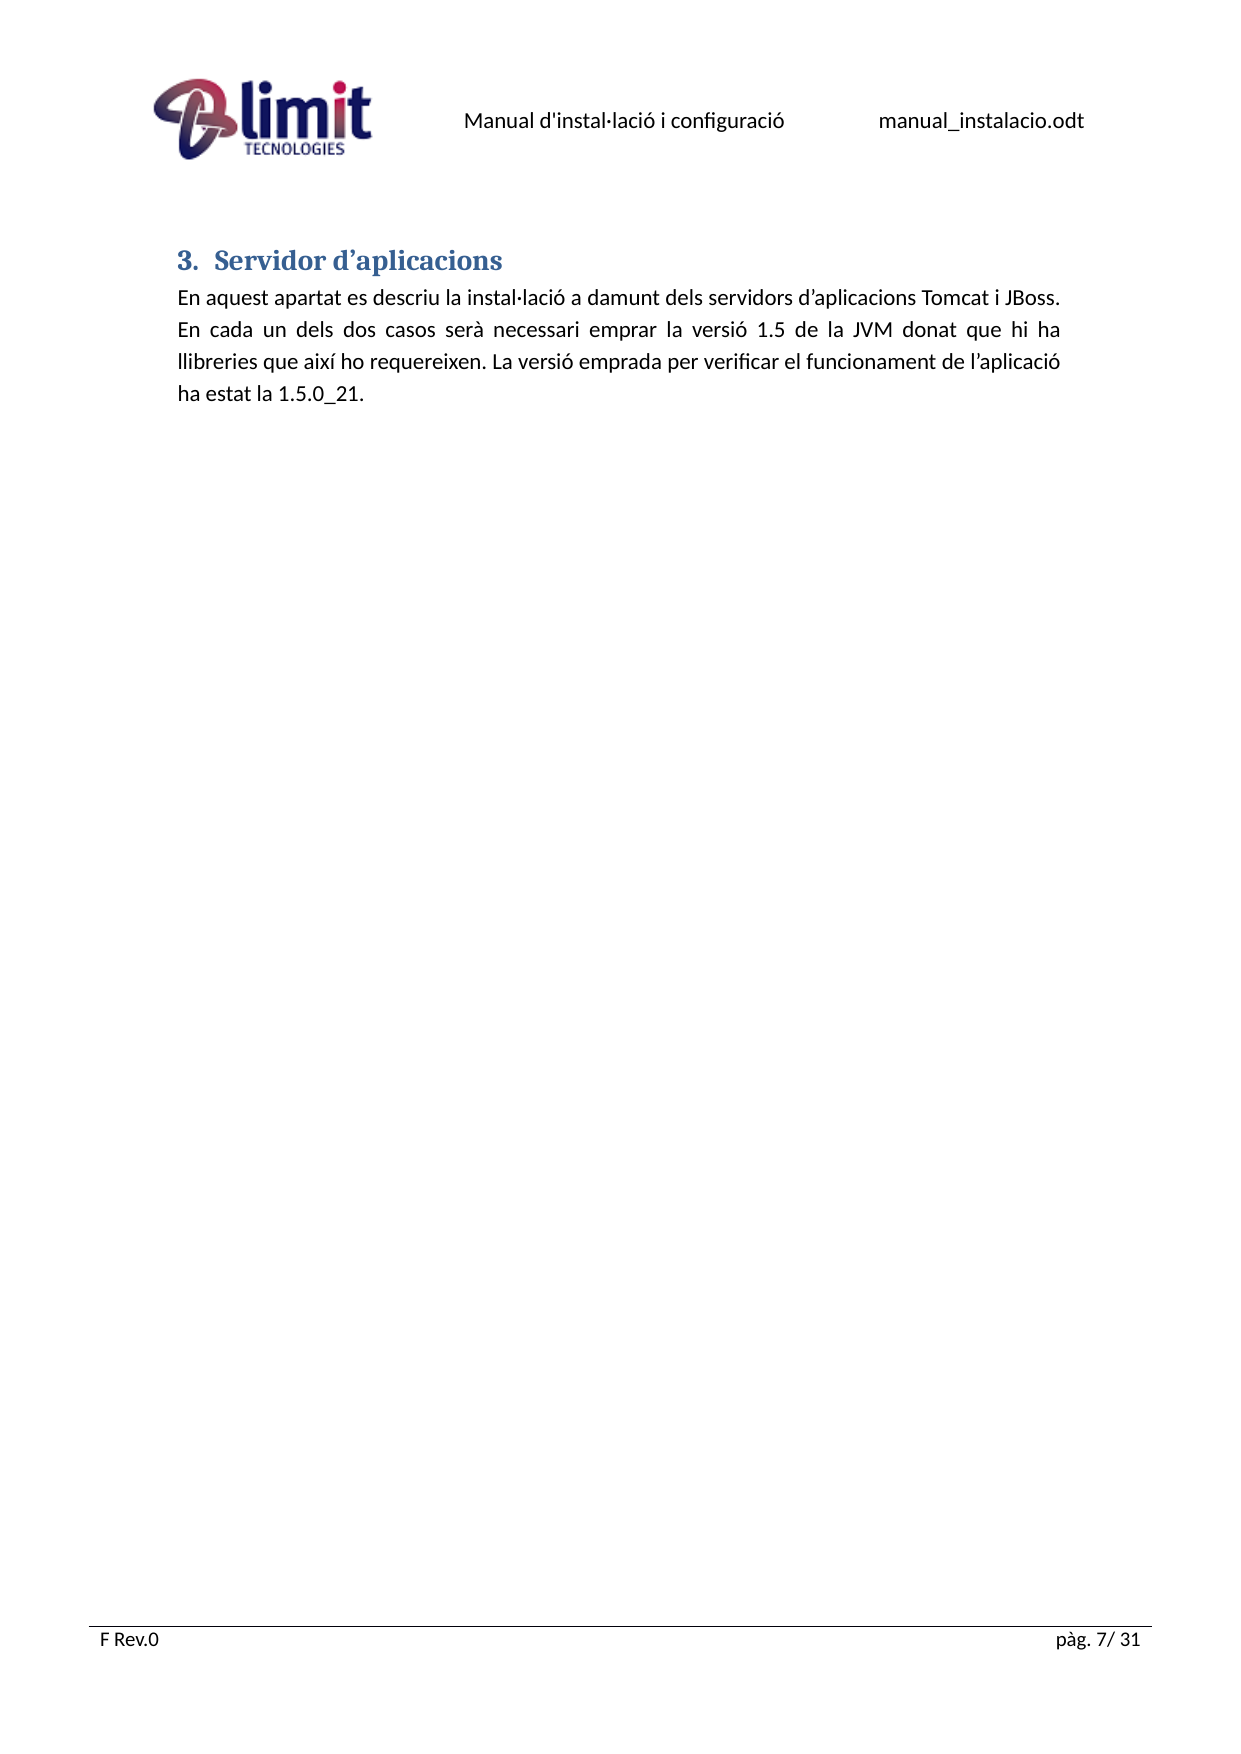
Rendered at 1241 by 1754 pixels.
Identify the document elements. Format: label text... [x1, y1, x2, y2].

text En aquest apartat es descriu la instal·lació a damunt dels servidors d’aplicacions Tomcat i JBoss. En cada un dels dos casos serà necessari emprar la versió 1.5 de la JVM donat que hi ha llibreries que així ho requereixen. La versió emprada per verificar el funcionament de l’aplicació ha estat la 1.5.0_21. [177, 283, 1063, 407]
subtitle Servidor d’aplicacions [177, 244, 1063, 278]
picture [148, 73, 379, 166]
